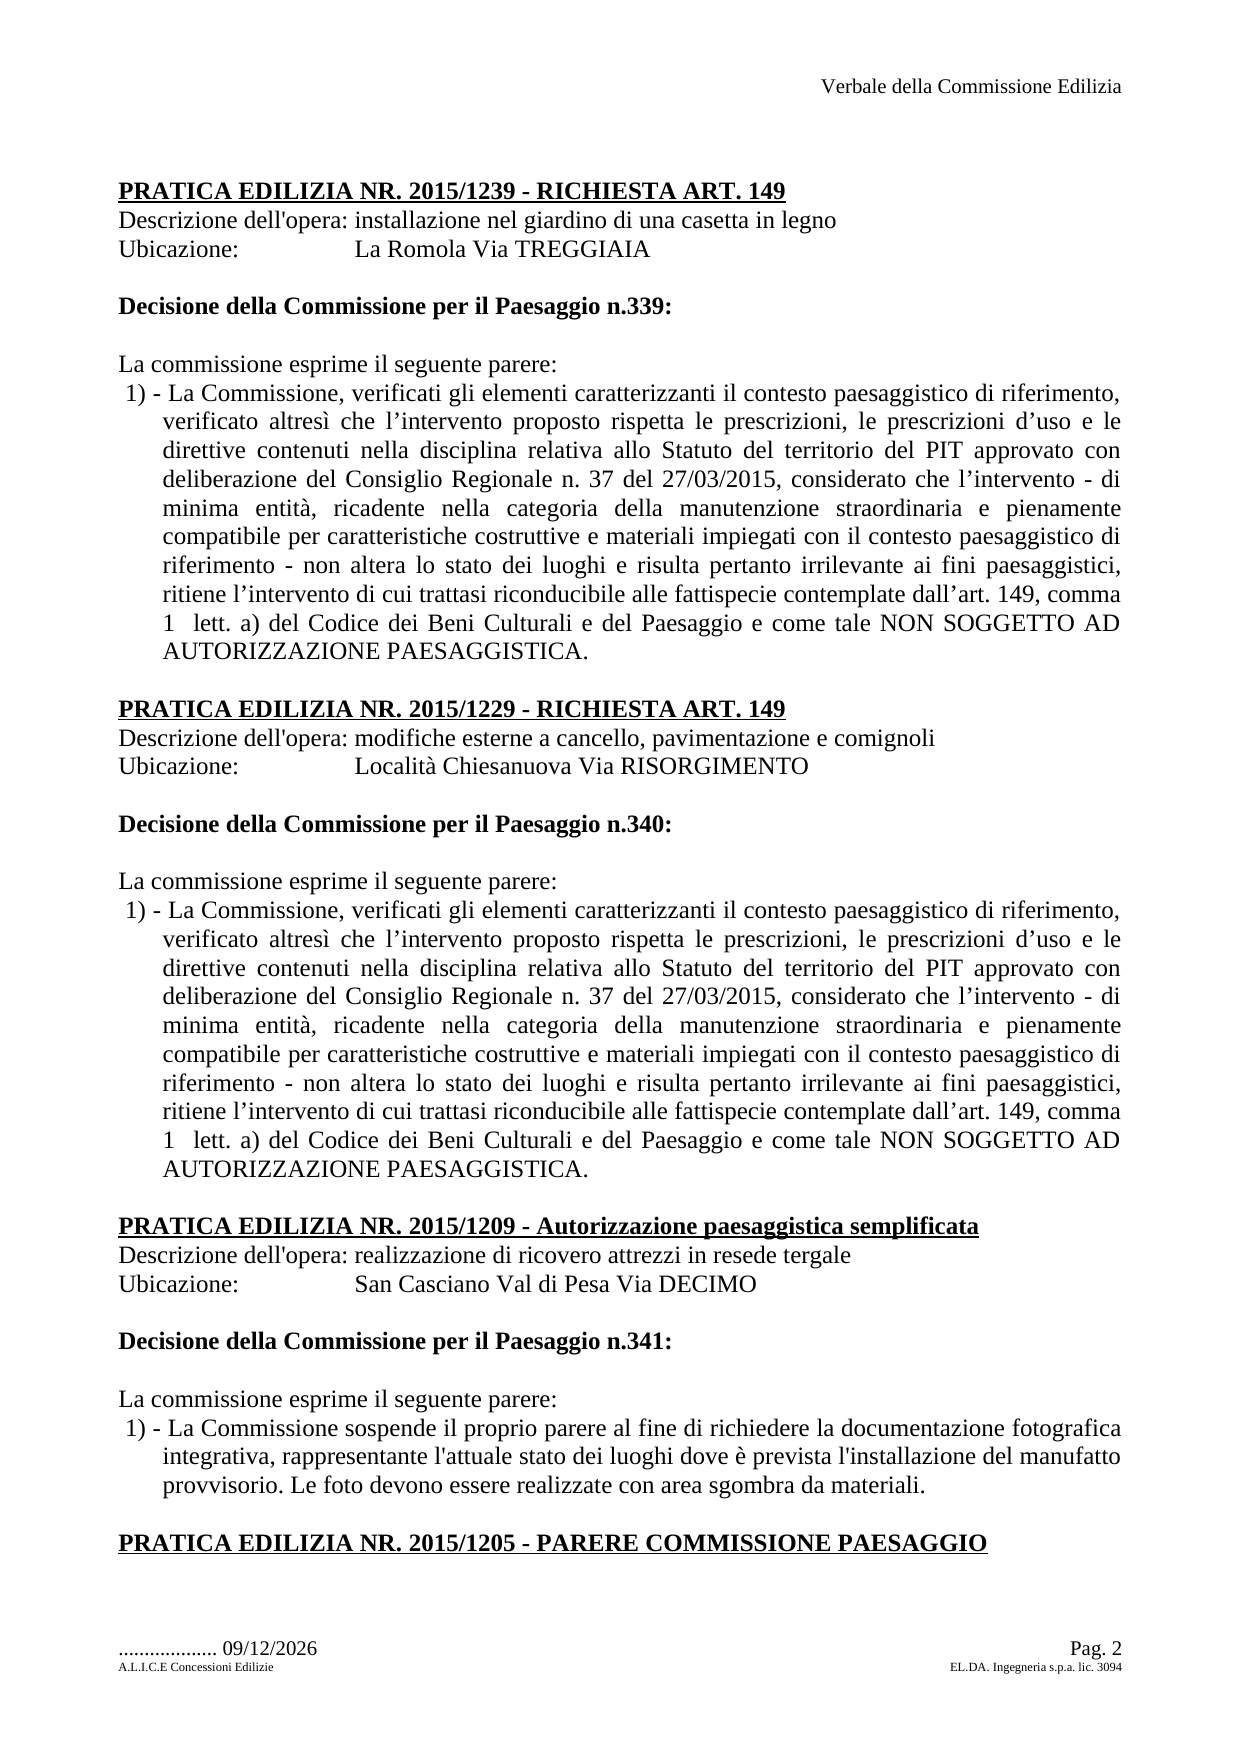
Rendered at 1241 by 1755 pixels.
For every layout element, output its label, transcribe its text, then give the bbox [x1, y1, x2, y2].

text 1) - La Commissione, verificati gli elementi caratterizzanti il contesto paesaggistico di riferimento, verificato altresì che l’intervento proposto rispetta le prescrizioni, le prescrizioni d’uso e le direttive contenuti nella disciplina relativa allo Statuto del territorio del PIT approvato con deliberazione del Consiglio Regionale n. 37 del 27/03/2015, considerato che l’intervento - di minima entità, ricadente nella categoria della manutenzione straordinaria e pienamente compatibile per caratteristiche costruttive e materiali impiegati con il contesto paesaggistico di riferimento - non altera lo stato dei luoghi e risulta pertanto irrilevante ai fini paesaggistici, ritiene l’intervento di cui trattasi riconducibile alle fattispecie contemplate dall’art. 149, comma 1 lett. a) del Codice dei Beni Culturali e del Paesaggio e come tale NON SOGGETTO AD AUTORIZZAZIONE PAESAGGISTICA. [118, 378, 1122, 665]
text 1) - La Commissione, verificati gli elementi caratterizzanti il contesto paesaggistico di riferimento, verificato altresì che l’intervento proposto rispetta le prescrizioni, le prescrizioni d’uso e le direttive contenuti nella disciplina relativa allo Statuto del territorio del PIT approvato con deliberazione del Consiglio Regionale n. 37 del 27/03/2015, considerato che l’intervento - di minima entità, ricadente nella categoria della manutenzione straordinaria e pienamente compatibile per caratteristiche costruttive e materiali impiegati con il contesto paesaggistico di riferimento - non altera lo stato dei luoghi e risulta pertanto irrilevante ai fini paesaggistici, ritiene l’intervento di cui trattasi riconducibile alle fattispecie contemplate dall’art. 149, comma 1 lett. a) del Codice dei Beni Culturali e del Paesaggio e come tale NON SOGGETTO AD AUTORIZZAZIONE PAESAGGISTICA. [118, 895, 1122, 1183]
text PRATICA EDILIZIA NR. 2015/1205 - PARERE COMMISSIONE PAESAGGIO [118, 1528, 1122, 1556]
text Descrizione dell'opera: modifiche esterne a cancello, pavimentazione e comignoli [118, 723, 1122, 751]
text Ubicazione: La Romola Via TREGGIAIA [118, 234, 1122, 263]
text PRATICA EDILIZIA NR. 2015/1229 - RICHIESTA ART. 149 [118, 694, 1122, 723]
text Decisione della Commissione per il Paesaggio n.341: [118, 1326, 1122, 1355]
text PRATICA EDILIZIA NR. 2015/1209 - Autorizzazione paesaggistica semplificata [118, 1211, 1122, 1240]
text Ubicazione: San Casciano Val di Pesa Via DECIMO [118, 1269, 1122, 1298]
text Ubicazione: Località Chiesanuova Via RISORGIMENTO [118, 751, 1122, 780]
text Descrizione dell'opera: realizzazione di ricovero attrezzi in resede tergale [118, 1240, 1122, 1269]
text Decisione della Commissione per il Paesaggio n.339: [118, 291, 1122, 320]
text 1) - La Commissione sospende il proprio parere al fine di richiedere la documentazione fotografica integrativa, rappresentante l'attuale stato dei luoghi dove è prevista l'installazione del manufatto provvisorio. Le foto devono essere realizzate con area sgombra da materiali. [118, 1413, 1122, 1499]
text La commissione esprime il seguente parere: [118, 1384, 1122, 1413]
text Decisione della Commissione per il Paesaggio n.340: [118, 809, 1122, 838]
text PRATICA EDILIZIA NR. 2015/1239 - RICHIESTA ART. 149 [118, 176, 1122, 205]
text Descrizione dell'opera: installazione nel giardino di una casetta in legno [118, 205, 1122, 234]
text La commissione esprime il seguente parere: [118, 866, 1122, 895]
text La commissione esprime il seguente parere: [118, 349, 1122, 378]
